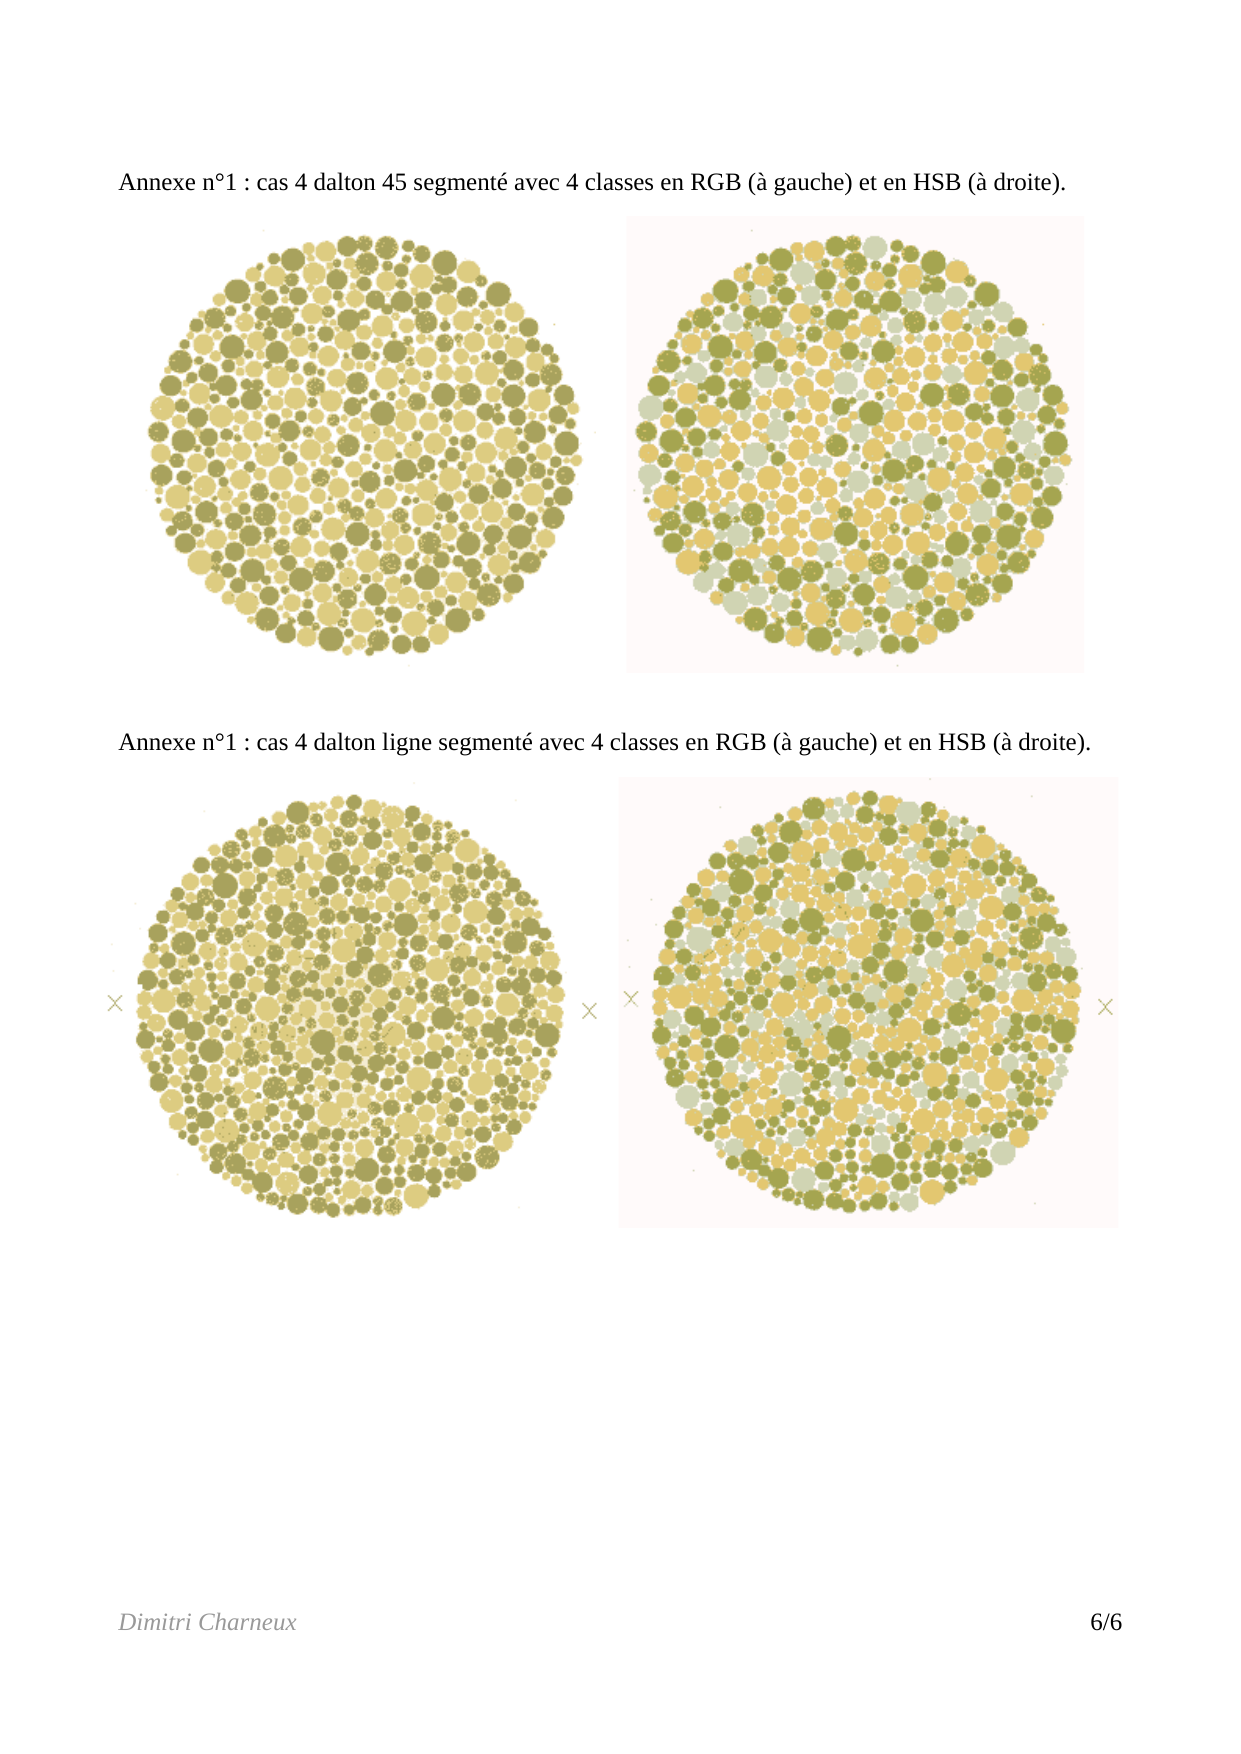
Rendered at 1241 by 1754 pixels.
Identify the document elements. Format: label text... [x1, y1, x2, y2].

picture [618, 777, 1119, 1228]
picture [102, 781, 603, 1232]
text Annexe n°1 : cas 4 dalton 45 segmenté avec 4 classes en RGB (à gauche) et en HSB (à droite). [118, 167, 1122, 196]
picture [138, 216, 596, 673]
text Annexe n°1 : cas 4 dalton ligne segmenté avec 4 classes en RGB (à gauche) et en HSB (à droite). [118, 727, 1122, 756]
picture [626, 216, 1085, 673]
